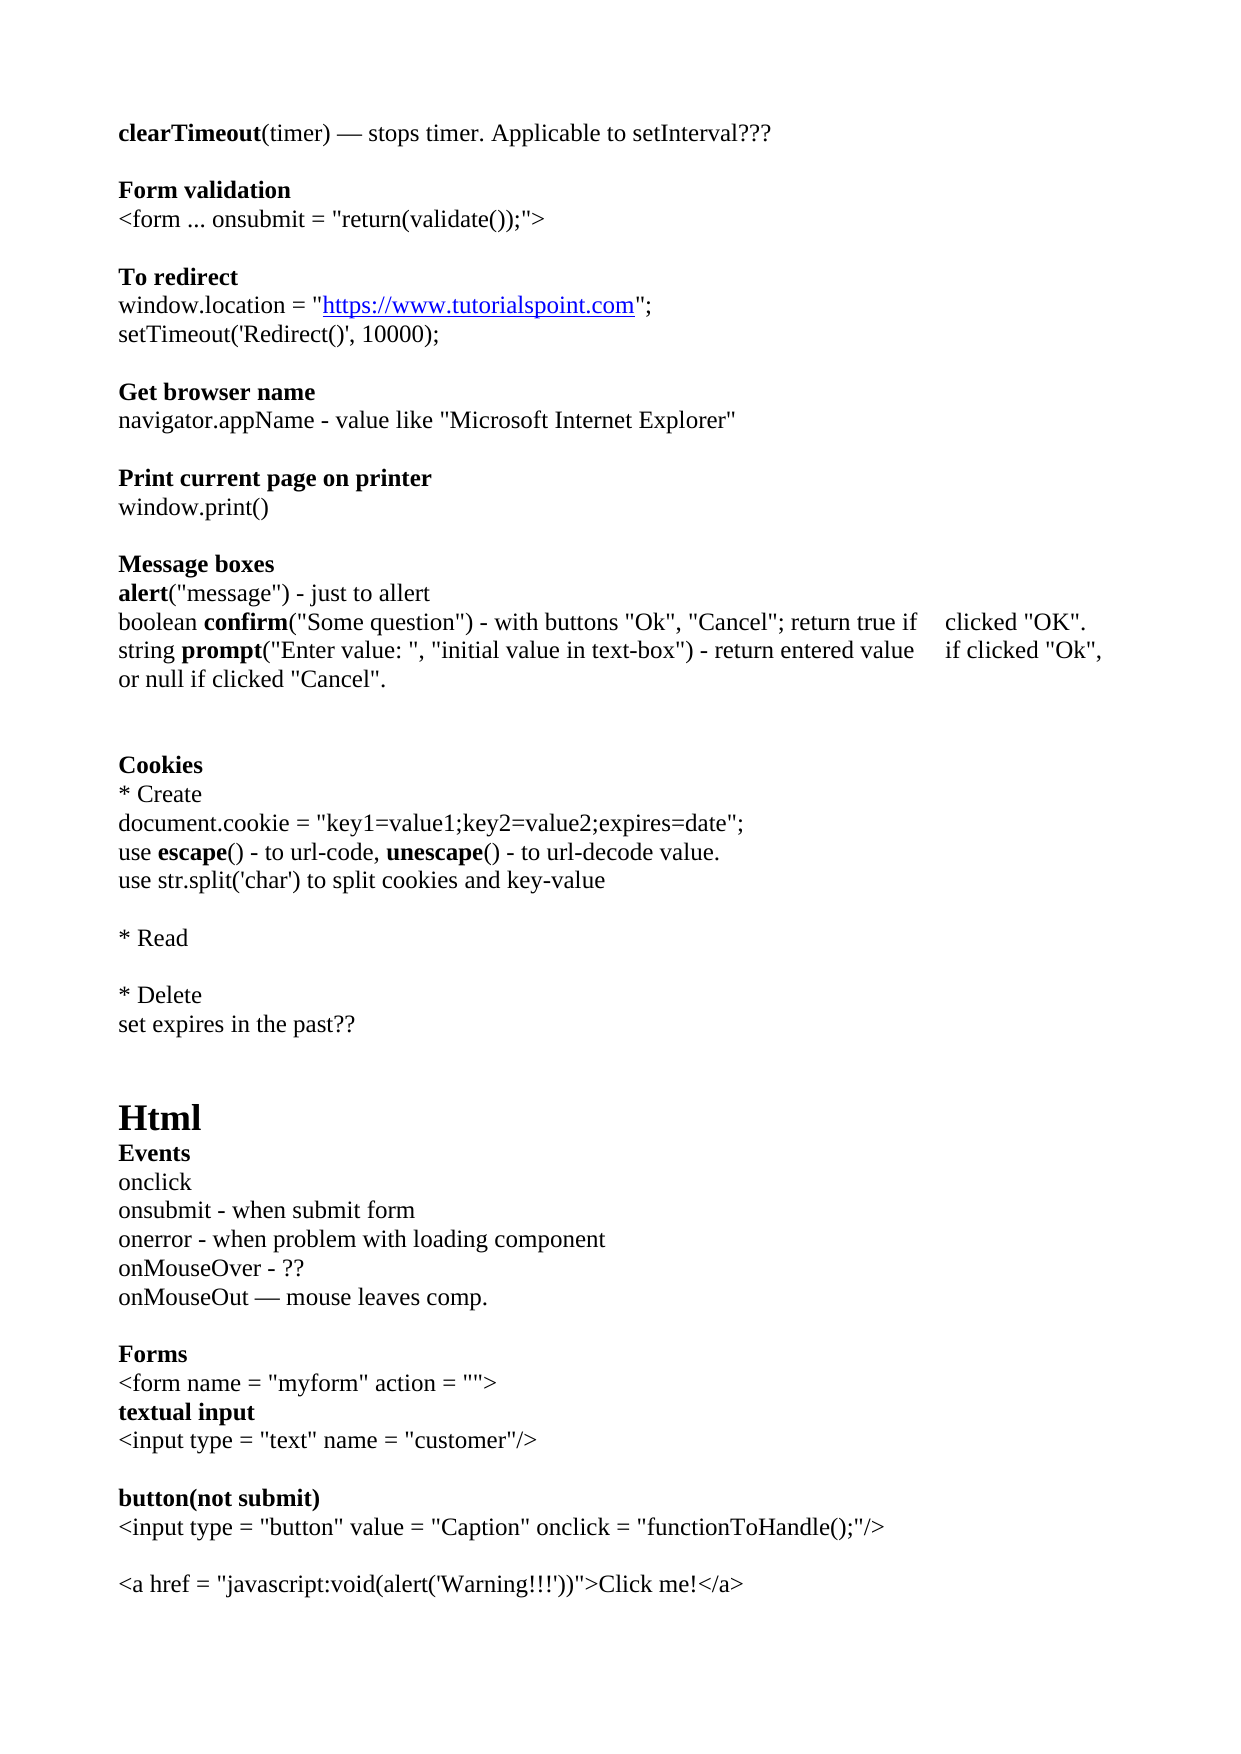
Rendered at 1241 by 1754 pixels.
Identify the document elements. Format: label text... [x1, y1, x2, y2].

text Events [118, 1138, 1122, 1167]
text document.cookie = "key1=value1;key2=value2;expires=date"; [118, 808, 1122, 837]
text <form name = "myform" action = ""> [118, 1368, 1122, 1397]
text <input type = "button" value = "Caption" onclick = "functionToHandle();"/> [118, 1512, 1122, 1541]
text Form validation [118, 176, 1122, 204]
text Cookies [118, 751, 1122, 779]
text <form ... onsubmit = "return(validate());"> [118, 204, 1122, 233]
text Html [118, 1095, 1122, 1138]
text onMouseOver - ?? [118, 1253, 1122, 1282]
text alert("message") - just to allert [118, 578, 1122, 607]
text onerror - when problem with loading component [118, 1224, 1122, 1253]
text string prompt("Enter value: ", "initial value in text-box") - return entered value if clicked "Ok", or null if clicked "Cancel". [118, 636, 1122, 693]
text onsubmit - when submit form [118, 1196, 1122, 1224]
text * Read [118, 923, 1122, 952]
text textual input [118, 1397, 1122, 1426]
text setTimeout('Redirect()', 10000); [118, 319, 1122, 348]
text use escape() - to url-code, unescape() - to url-decode value. [118, 837, 1122, 866]
text <input type = "text" name = "customer"/> [118, 1426, 1122, 1454]
text Forms [118, 1339, 1122, 1368]
text Message boxes [118, 549, 1122, 578]
text window.location = "https://www.tutorialspoint.com"; [118, 291, 1122, 319]
text clearTimeout(timer) — stops timer. Applicable to setInterval??? [118, 118, 1122, 147]
text button(not submit) [118, 1483, 1122, 1512]
text onMouseOut — mouse leaves comp. [118, 1282, 1122, 1311]
text boolean confirm("Some question") - with buttons "Ok", "Cancel"; return true if clicked "OK". [118, 607, 1122, 636]
text * Create [118, 779, 1122, 808]
text * Delete [118, 981, 1122, 1009]
text To redirect [118, 262, 1122, 291]
text window.print() [118, 492, 1122, 521]
text Print current page on printer [118, 463, 1122, 492]
text <a href = "javascript:void(alert('Warning!!!'))">Click me!</a> [118, 1569, 1122, 1598]
text navigator.appName - value like "Microsoft Internet Explorer" [118, 406, 1122, 434]
text onclick [118, 1167, 1122, 1196]
text Get browser name [118, 377, 1122, 406]
text set expires in the past?? [118, 1009, 1122, 1038]
text use str.split('char') to split cookies and key-value [118, 866, 1122, 894]
